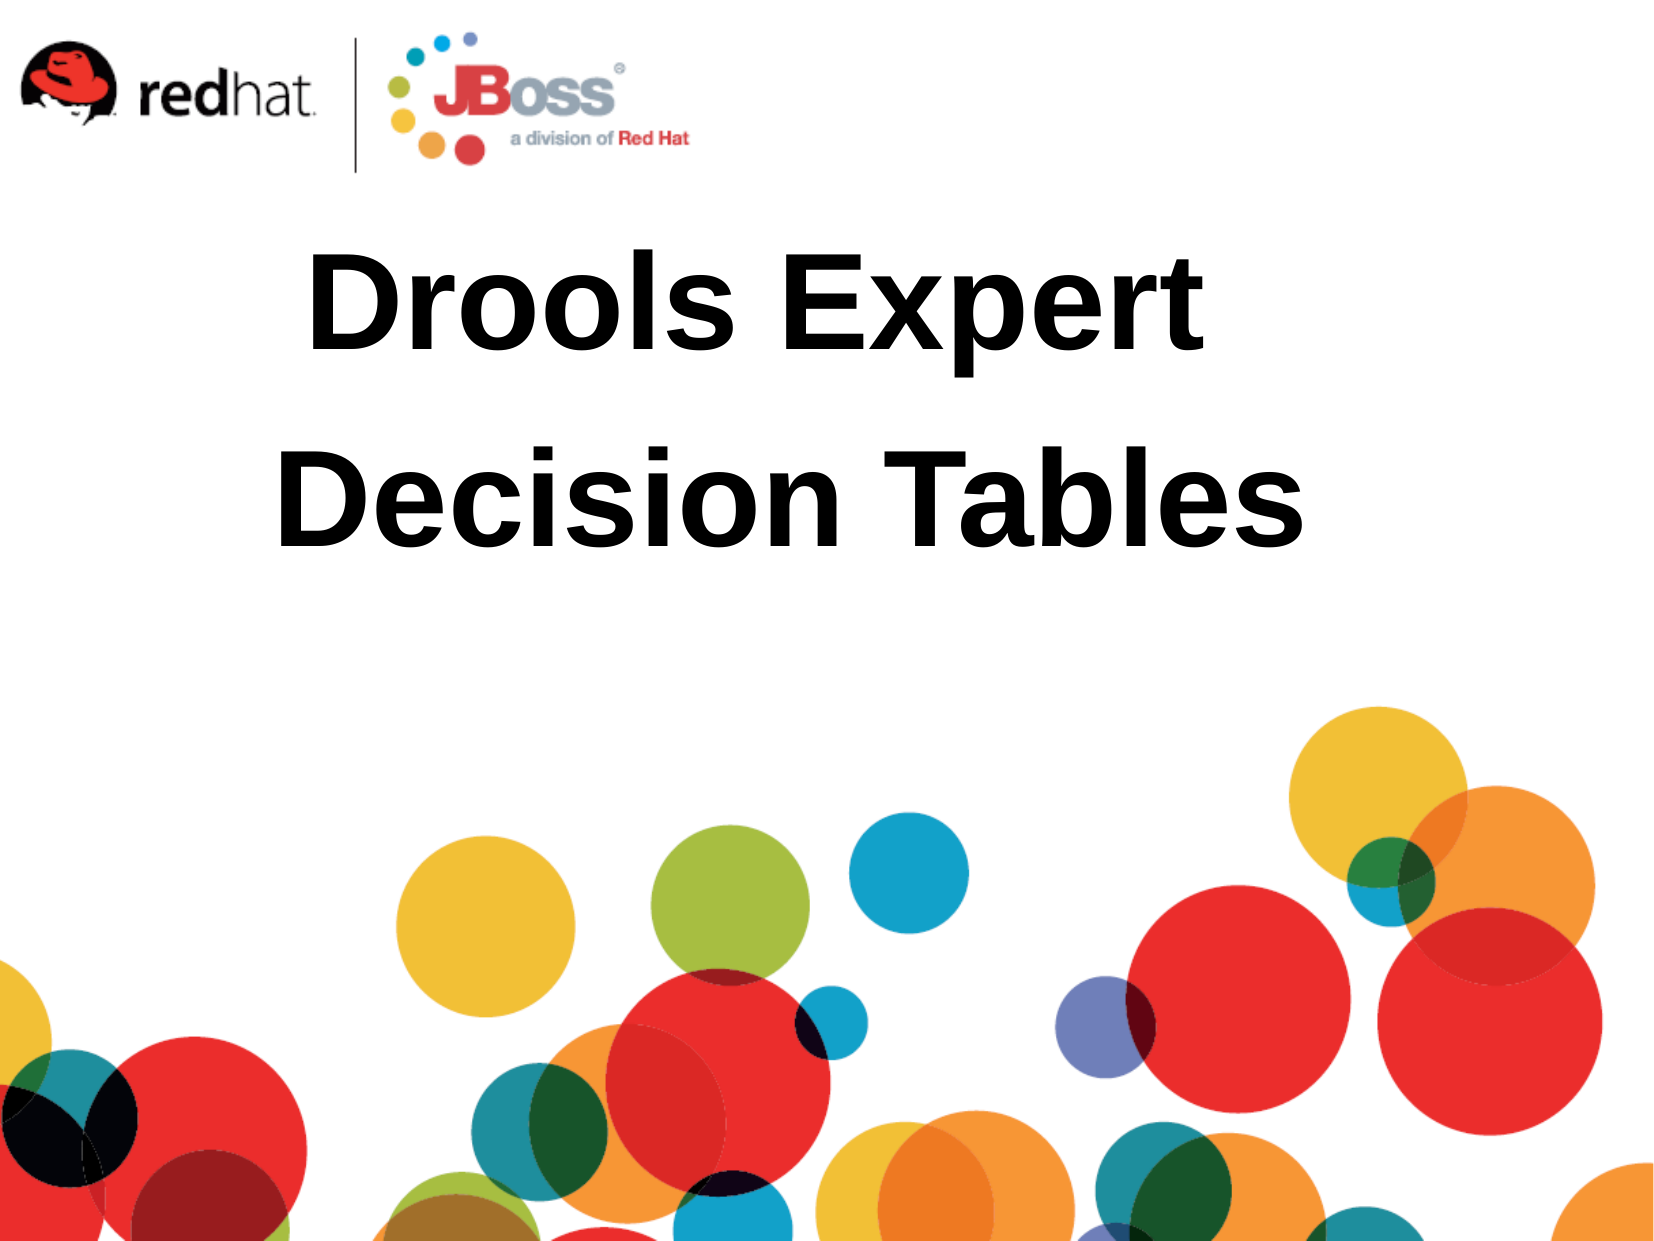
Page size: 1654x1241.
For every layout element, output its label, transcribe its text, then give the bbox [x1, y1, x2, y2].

picture [13, 5, 699, 182]
text_box Drools Expert [289, 217, 1221, 387]
text_box Decision Tables [257, 414, 1325, 584]
picture [0, 685, 1654, 1241]
